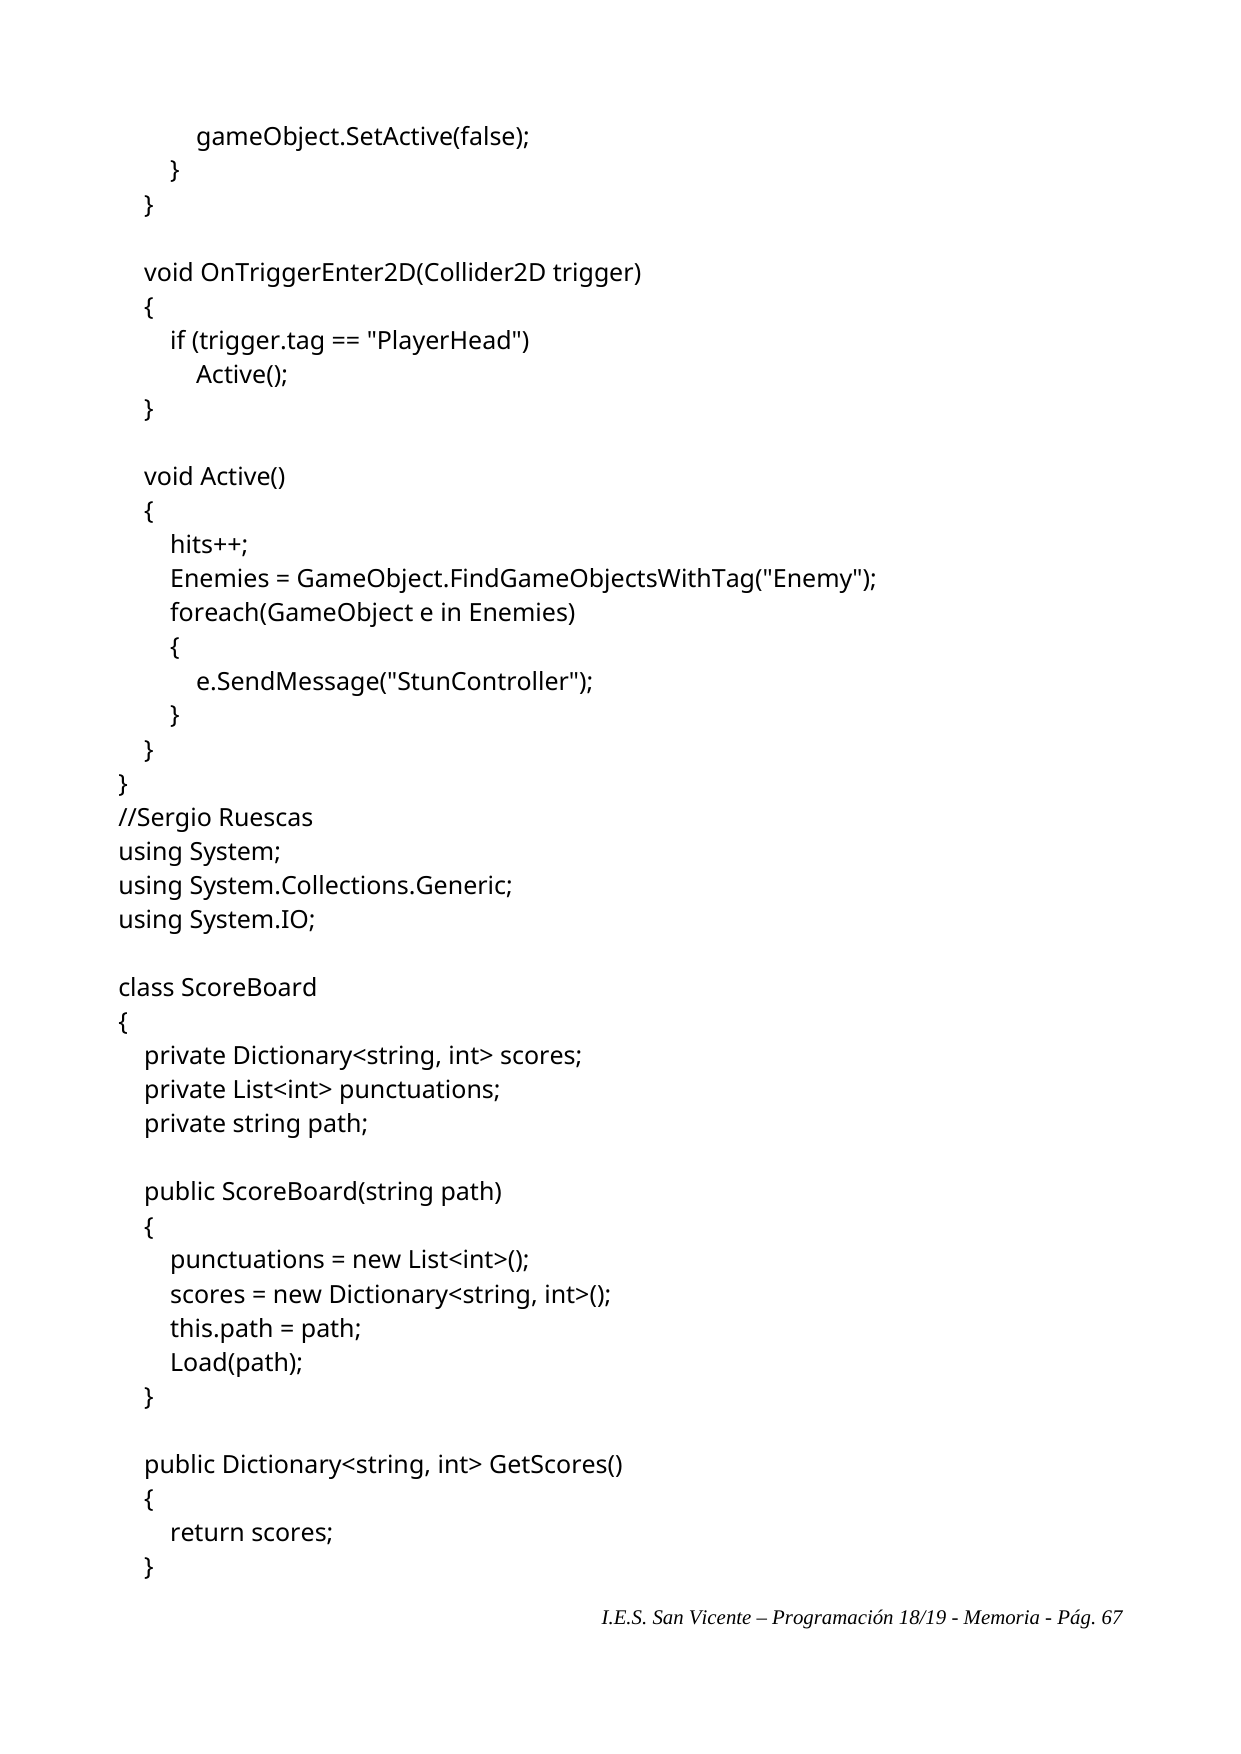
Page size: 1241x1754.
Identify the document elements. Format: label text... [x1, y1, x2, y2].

text { [118, 288, 1122, 322]
text private List<int> punctuations; [118, 1072, 1122, 1106]
text this.path = path; [118, 1310, 1122, 1344]
text } [118, 186, 1122, 220]
text void OnTriggerEnter2D(Collider2D trigger) [118, 254, 1122, 288]
text } [118, 391, 1122, 425]
text hits++; [118, 527, 1122, 561]
text class ScoreBoard [118, 970, 1122, 1004]
text } [118, 731, 1122, 765]
text Active(); [118, 357, 1122, 391]
text { [118, 493, 1122, 527]
text public Dictionary<string, int> GetScores() [118, 1447, 1122, 1481]
text Enemies = GameObject.FindGameObjectsWithTag("Enemy"); [118, 561, 1122, 595]
text ﻿//Sergio Ruescas [118, 799, 1122, 833]
text using System.Collections.Generic; [118, 867, 1122, 902]
text scores = new Dictionary<string, int>(); [118, 1276, 1122, 1310]
text { [118, 1481, 1122, 1515]
text public ScoreBoard(string path) [118, 1174, 1122, 1208]
text e.SendMessage("StunController"); [118, 663, 1122, 697]
text using System; [118, 833, 1122, 867]
text } [118, 765, 1122, 799]
text if (trigger.tag == "PlayerHead") [118, 322, 1122, 357]
text gameObject.SetActive(false); [118, 118, 1122, 152]
text } [118, 152, 1122, 186]
text foreach(GameObject e in Enemies) [118, 595, 1122, 629]
text punctuations = new List<int>(); [118, 1242, 1122, 1276]
text } [118, 697, 1122, 731]
text return scores; [118, 1515, 1122, 1549]
text private Dictionary<string, int> scores; [118, 1038, 1122, 1072]
text } [118, 1378, 1122, 1412]
text { [118, 1004, 1122, 1038]
text } [118, 1549, 1122, 1583]
text private string path; [118, 1106, 1122, 1140]
text { [118, 1208, 1122, 1242]
text using System.IO; [118, 902, 1122, 936]
text void Active() [118, 459, 1122, 493]
text Load(path); [118, 1344, 1122, 1378]
text { [118, 629, 1122, 663]
